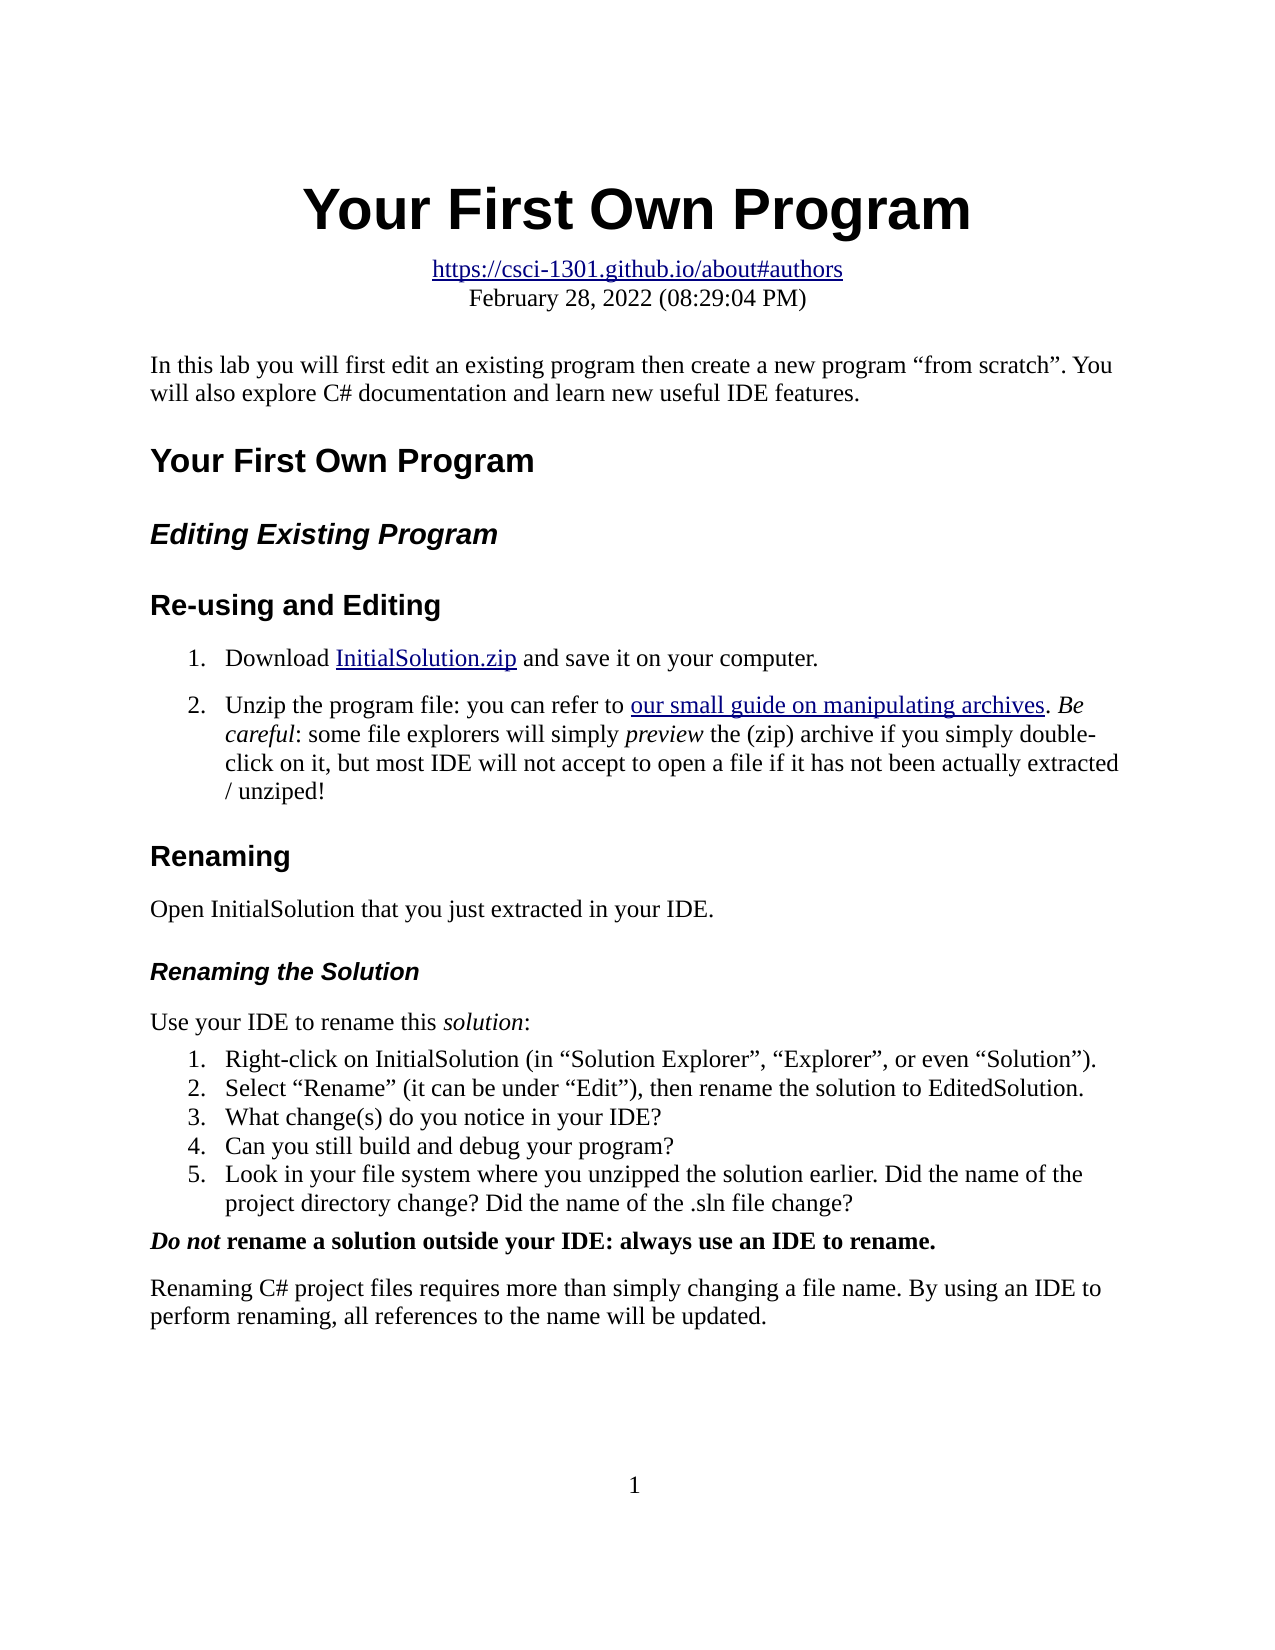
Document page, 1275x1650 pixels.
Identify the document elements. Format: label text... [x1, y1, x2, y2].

text https://csci-1301.github.io/about#authors [150, 254, 1125, 283]
list Select “Rename” (it can be under “Edit”), then rename the solution to EditedSolution. [187, 1073, 1125, 1102]
text Use your IDE to rename this solution: [150, 1007, 1125, 1036]
text In this lab you will first edit an existing program then create a new program “from scratch”. You will also explore C# documentation and learn new useful IDE features. [150, 350, 1125, 407]
subtitle Re-using and Editing [150, 588, 1125, 622]
subtitle Editing Existing Program [150, 517, 1125, 551]
list Download InitialSolution.zip and save it on your computer. [187, 643, 1125, 672]
text Renaming C# project files requires more than simply changing a file name. By using an IDE to perform renaming, all references to the name will be updated. [150, 1273, 1125, 1330]
subtitle Renaming [150, 839, 1125, 873]
list Unzip the program file: you can refer to our small guide on manipulating archives. Be careful: some file explorers will simply preview the (zip) archive if you simply double-click on it, but most IDE will not accept to open a file if it has not been actually extracted / unziped! [187, 690, 1125, 805]
text Open InitialSolution that you just extracted in your IDE. [150, 894, 1125, 923]
subtitle Your First Own Program [150, 441, 1125, 480]
title Your First Own Program [150, 175, 1125, 242]
text Do not rename a solution outside your IDE: always use an IDE to rename. [150, 1226, 1125, 1255]
list Can you still build and debug your program? [187, 1131, 1125, 1159]
list Look in your file system where you unzipped the solution earlier. Did the name of the project directory change? Did the name of the .sln file change? [187, 1159, 1125, 1217]
subtitle Renaming the Solution [150, 957, 1125, 985]
text February 28, 2022 (08:29:04 PM) [150, 283, 1125, 312]
list What change(s) do you notice in your IDE? [187, 1102, 1125, 1131]
list Right-click on InitialSolution (in “Solution Explorer”, “Explorer”, or even “Solution”). [187, 1044, 1125, 1073]
